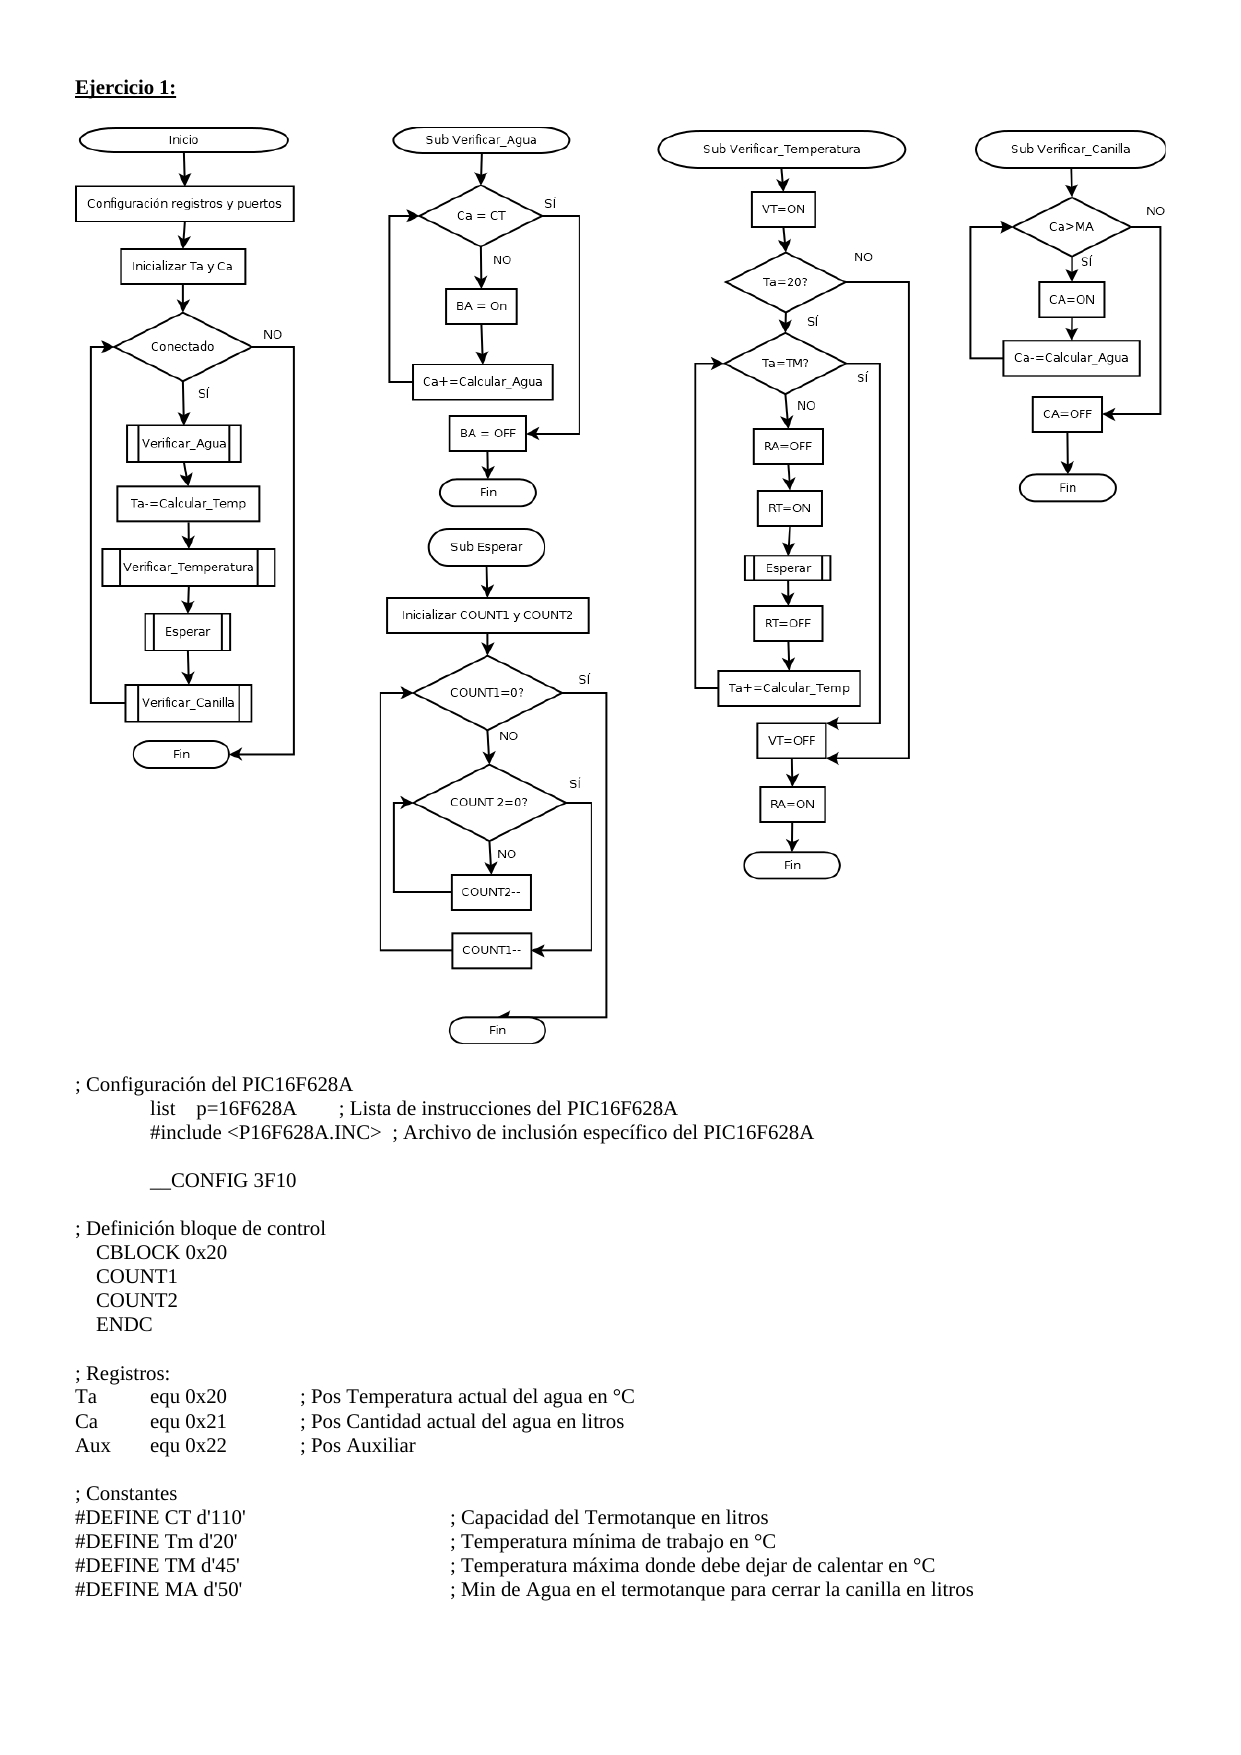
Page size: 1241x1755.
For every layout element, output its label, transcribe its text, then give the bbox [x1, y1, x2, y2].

text #DEFINE CT d'110' ; Capacidad del Termotanque en litros [75, 1505, 1166, 1529]
text list p=16F628A ; Lista de instrucciones del PIC16F628A [75, 1096, 1166, 1120]
text ; Constantes [75, 1481, 1166, 1505]
text #DEFINE MA d'50' ; Min de Agua en el termotanque para cerrar la canilla en litros [75, 1577, 1166, 1601]
text COUNT1 [75, 1264, 1166, 1288]
text COUNT2 [75, 1288, 1166, 1312]
text #include <P16F628A.INC> ; Archivo de inclusión específico del PIC16F628A [75, 1120, 1166, 1144]
text #DEFINE TM d'45' ; Temperatura máxima donde debe dejar de calentar en °C [75, 1553, 1166, 1577]
text Ta equ 0x20 ; Pos Temperatura actual del agua en °C [75, 1384, 1166, 1408]
text ENDC [75, 1312, 1166, 1336]
text Ejercicio 1: [75, 75, 1166, 99]
text Aux equ 0x22 ; Pos Auxiliar [75, 1433, 1166, 1457]
text Ca equ 0x21 ; Pos Cantidad actual del agua en litros [75, 1408, 1166, 1433]
text ; Registros: [75, 1360, 1166, 1384]
text ; Configuración del PIC16F628A [75, 1072, 1166, 1096]
text CBLOCK 0x20 [75, 1240, 1166, 1264]
text #DEFINE Tm d'20' ; Temperatura mínima de trabajo en °C [75, 1529, 1166, 1553]
text ; Definición bloque de control [75, 1216, 1166, 1240]
text __CONFIG 3F10 [75, 1168, 1166, 1192]
